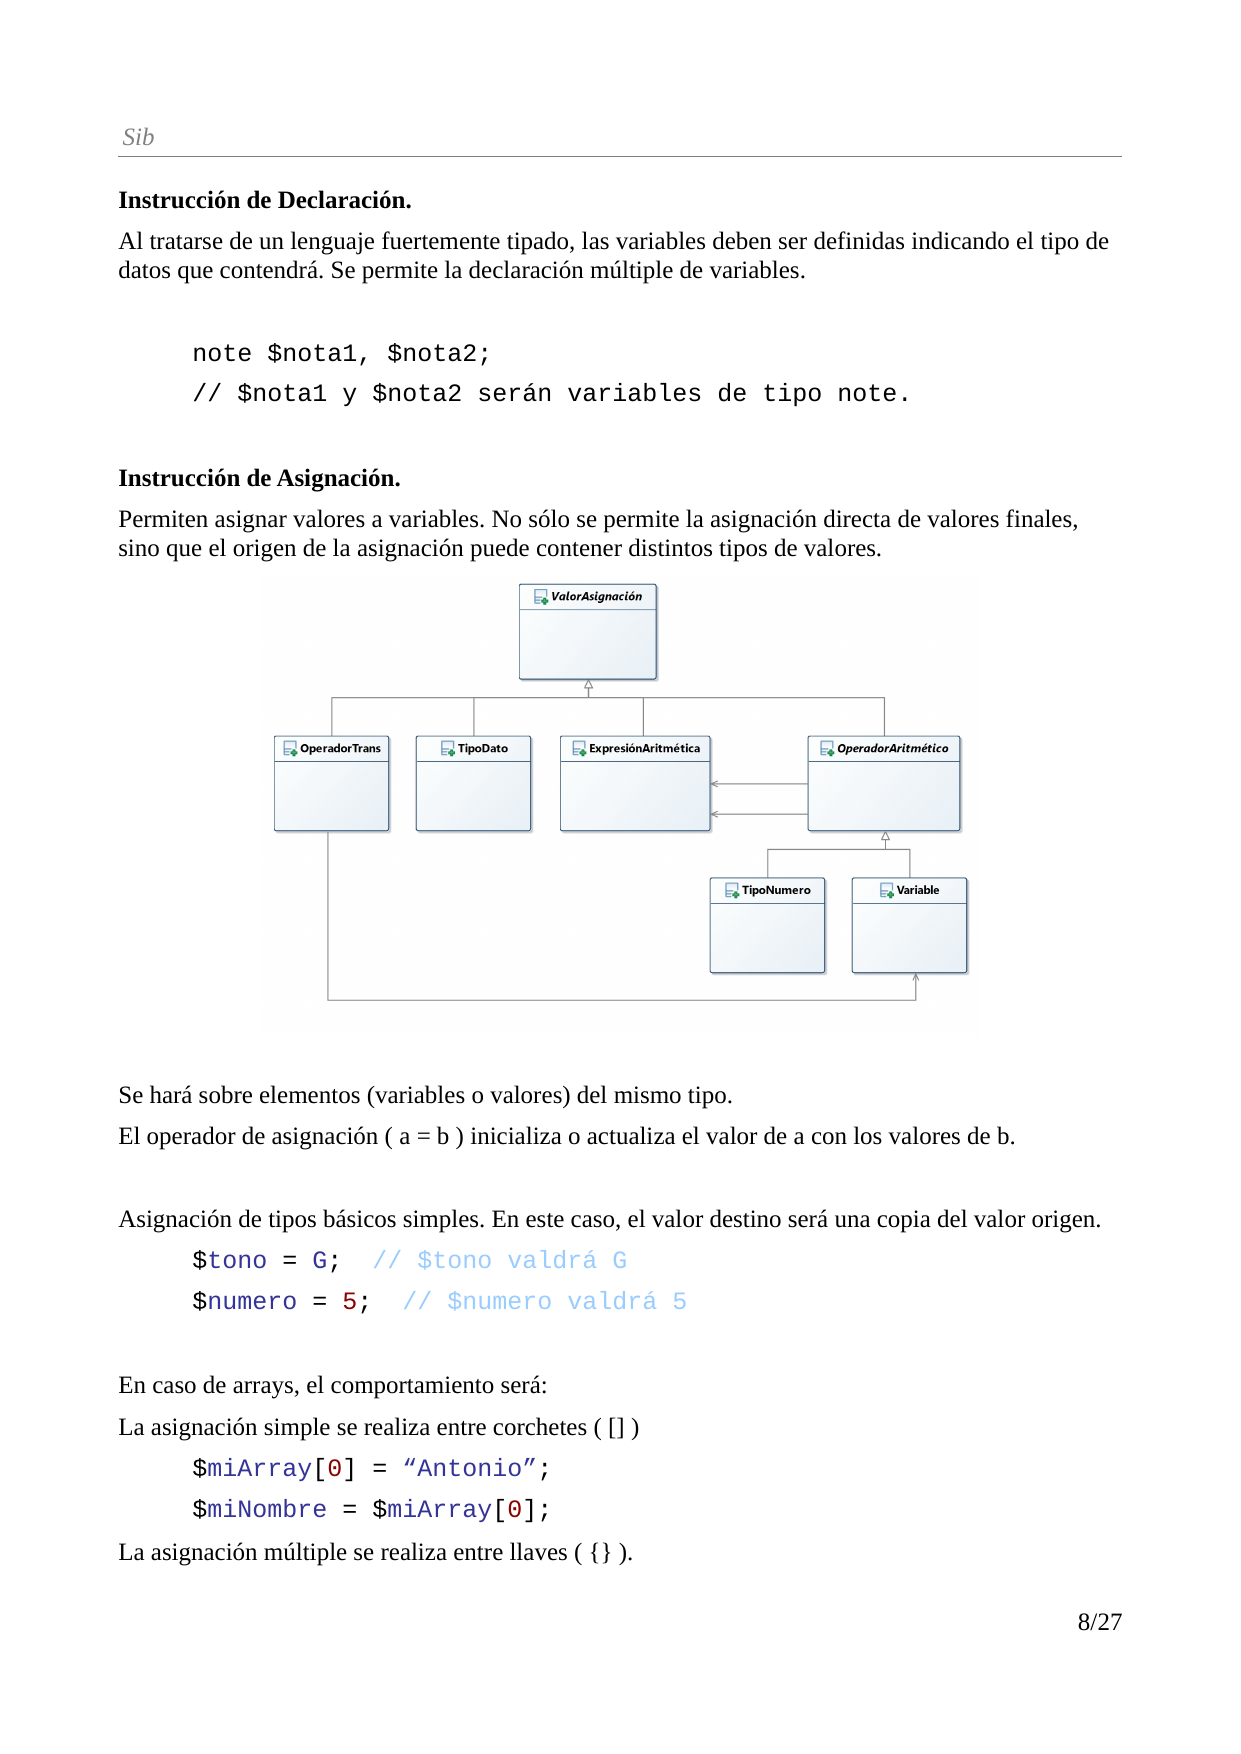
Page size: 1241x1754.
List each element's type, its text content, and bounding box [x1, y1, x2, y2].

text Asignación de tipos básicos simples. En este caso, el valor destino será una copia del valor origen. [118, 1204, 1122, 1233]
text Al tratarse de un lenguaje fuertemente tipado, las variables deben ser definidas indicando el tipo de datos que contendrá. Se permite la declaración múltiple de variables. [118, 226, 1122, 284]
text El operador de asignación ( a = b ) inicializa o actualiza el valor de a con los valores de b. [118, 1121, 1122, 1150]
text Permiten asignar valores a variables. No sólo se permite la asignación directa de valores finales, sino que el origen de la asignación puede contener distintos tipos de valores. [118, 504, 1122, 562]
text $numero = 5; // $numero valdrá 5 [118, 1288, 1122, 1317]
picture [261, 574, 979, 1039]
text La asignación múltiple se realiza entre llaves ( {} ). [118, 1537, 1122, 1566]
text Instrucción de Declaración. [118, 185, 1122, 214]
text La asignación simple se realiza entre corchetes ( [] ) [118, 1412, 1122, 1441]
text En caso de arrays, el comportamiento será: [118, 1371, 1122, 1399]
text note $nota1, $nota2; [118, 338, 1122, 368]
text $miNombre = $miArray[0]; [118, 1496, 1122, 1525]
text Instrucción de Asignación. [118, 463, 1122, 492]
text $miArray[0] = “Antonio”; [118, 1453, 1122, 1484]
text // $nota1 y $nota2 serán variables de tipo note. [118, 381, 1122, 409]
text Se hará sobre elementos (variables o valores) del mismo tipo. [118, 1080, 1122, 1109]
text $tono = G; // $tono valdrá G [118, 1245, 1122, 1276]
